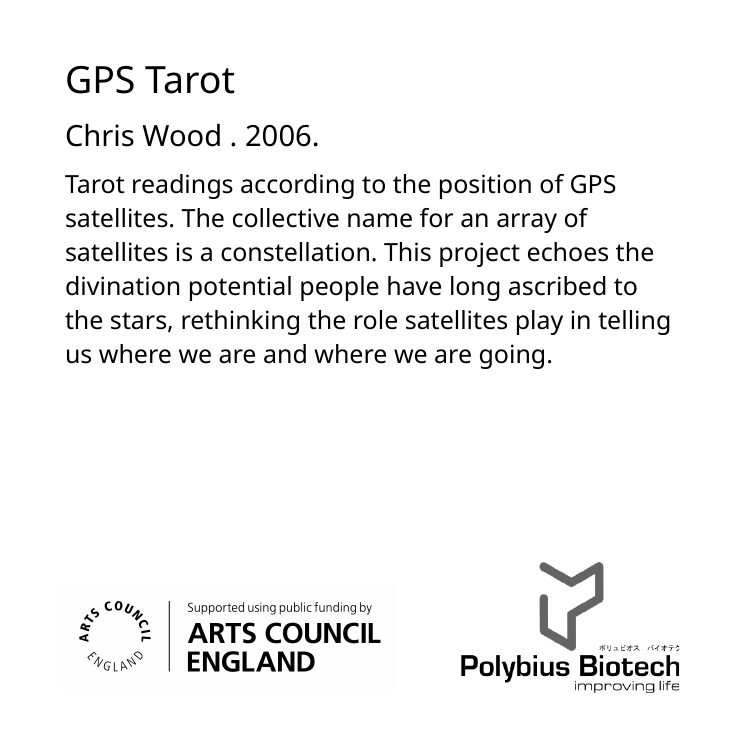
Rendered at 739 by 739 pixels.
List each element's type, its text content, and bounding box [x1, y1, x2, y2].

picture [62, 583, 398, 690]
table_cell Chris Wood . 2006. [59, 110, 679, 161]
table_cell Tarot readings according to the position of GPS satellites. The collective name for an array of satellites is a constellation. This project echoes the divination potential people have long ascribed to the stars, rethinking the role satellites play in telling us where we are and where we are going. [59, 161, 679, 379]
picture [461, 562, 680, 693]
table_header GPS Tarot [59, 47, 679, 110]
